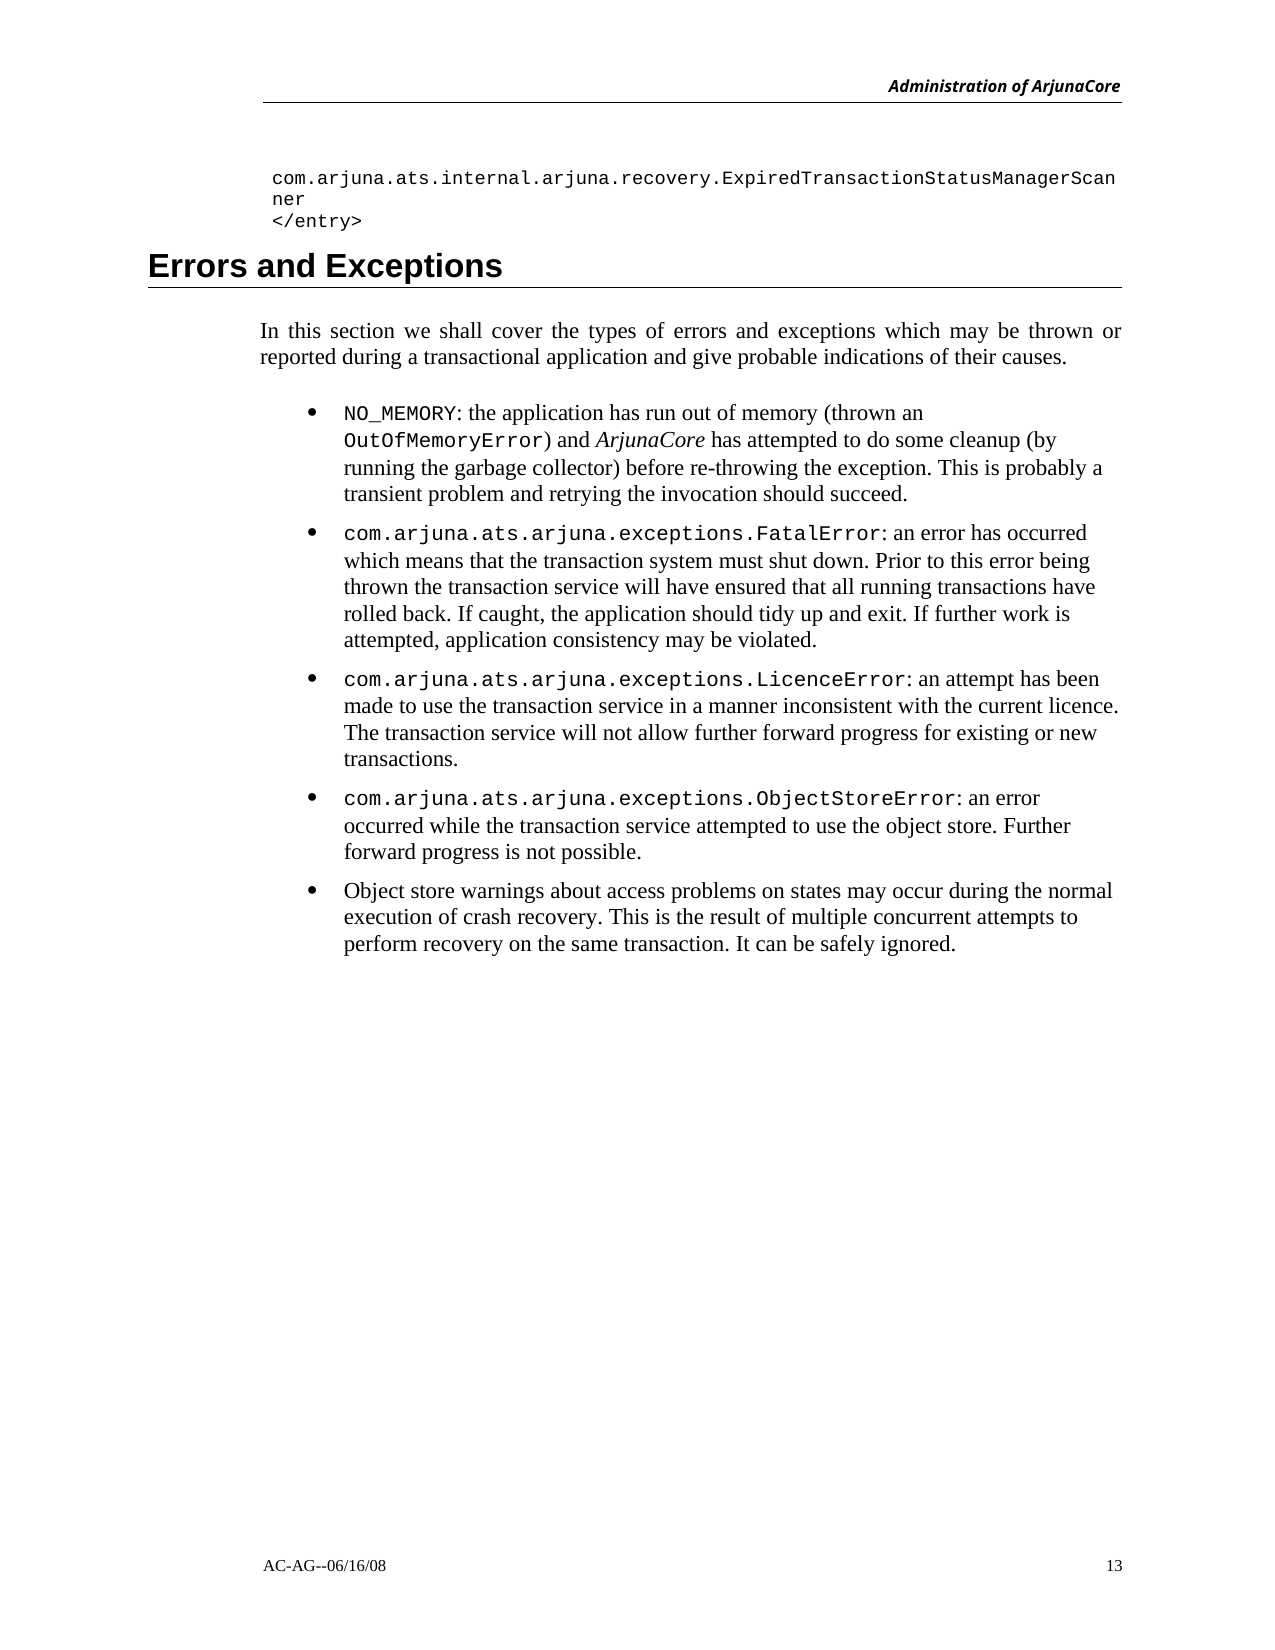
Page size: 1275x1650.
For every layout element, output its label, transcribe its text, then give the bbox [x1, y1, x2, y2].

list Object store warnings about access problems on states may occur during the normal execution of crash recovery. This is the result of multiple concurrent attempts to perform recovery on the same transaction. It can be safely ignored. [308, 877, 1122, 956]
text In this section we shall cover the types of errors and exceptions which may be thrown or reported during a transactional application and give probable indications of their causes. [260, 317, 1122, 370]
text </entry> [272, 212, 1122, 233]
subtitle Errors and Exceptions [148, 246, 1122, 287]
list com.arjuna.ats.arjuna.exceptions.LicenceError: an attempt has been made to use the transaction service in a manner inconsistent with the current licence. The transaction service will not allow further forward progress for existing or new transactions. [308, 665, 1122, 772]
list NO_MEMORY: the application has run out of memory (thrown an OutOfMemoryError) and ArjunaCore has attempted to do some cleanup (by running the garbage collector) before re-throwing the exception. This is probably a transient problem and retrying the invocation should succeed. [308, 399, 1122, 507]
text com.arjuna.ats.internal.arjuna.recovery.ExpiredTransactionStatusManagerScanner [272, 148, 1122, 211]
list com.arjuna.ats.arjuna.exceptions.ObjectStoreError: an error occurred while the transaction service attempted to use the object store. Further forward progress is not possible. [308, 784, 1122, 864]
list com.arjuna.ats.arjuna.exceptions.FatalError: an error has occurred which means that the transaction system must shut down. Prior to this error being thrown the transaction service will have ensured that all running transactions have rolled back. If caught, the application should tidy up and exit. If further work is attempted, application consistency may be violated. [308, 519, 1122, 652]
